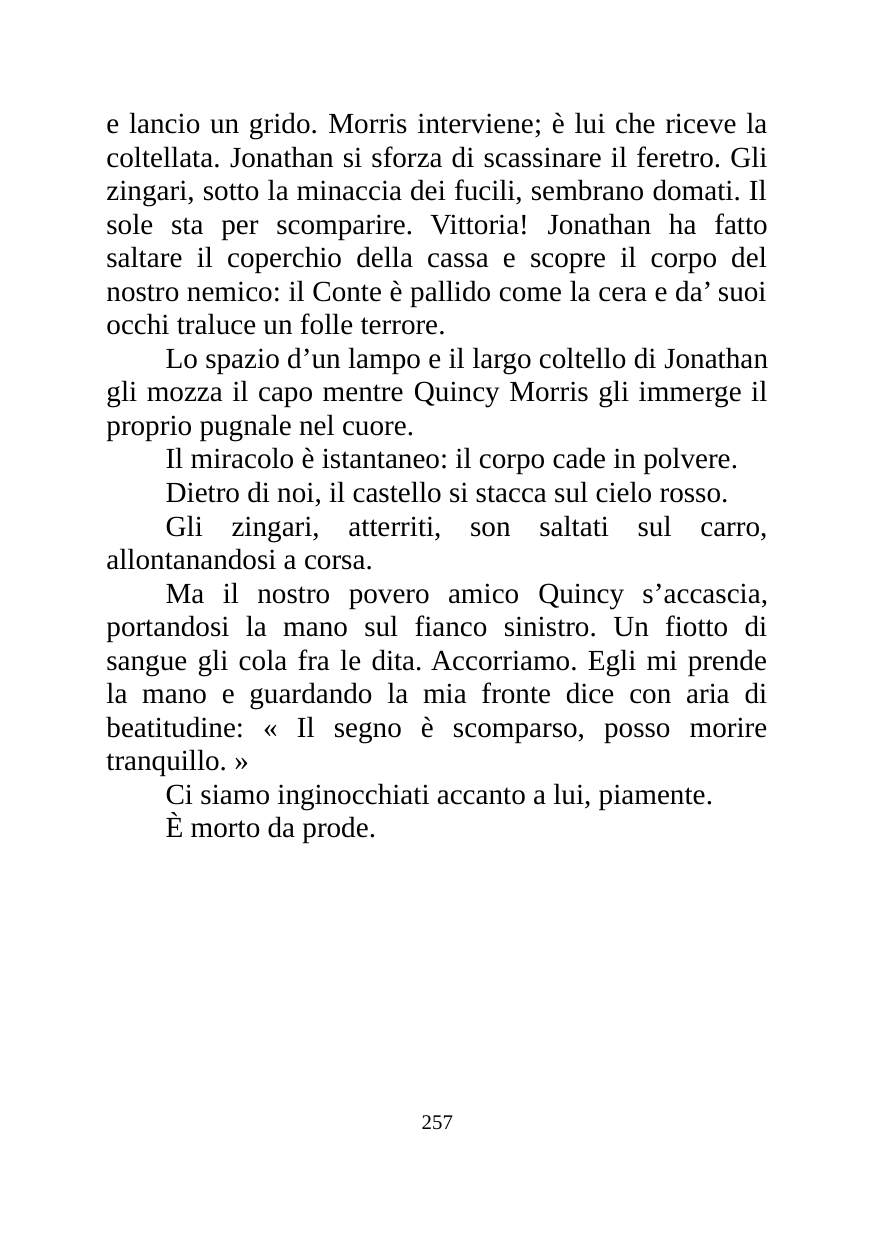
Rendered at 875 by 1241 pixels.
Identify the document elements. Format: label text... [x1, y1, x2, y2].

text Ci siamo inginocchiati accanto a lui, piamente. [106, 777, 768, 811]
text Gli zingari, atterriti, son saltati sul carro, allontanandosi a corsa. [106, 509, 768, 576]
text Lo spazio d’un lampo e il largo coltello di Jonathan gli mozza il capo mentre Quincy Morris gli immerge il proprio pugnale nel cuore. [106, 341, 768, 442]
text Dietro di noi, il castello si stacca sul cielo rosso. [106, 475, 768, 509]
text È morto da prode. [106, 811, 768, 844]
text e lancio un grido. Morris interviene; è lui che riceve la coltellata. Jonathan si sforza di scassinare il feretro. Gli zingari, sotto la minaccia dei fucili, sembrano domati. Il sole sta per scomparire. Vittoria! Jonathan ha fatto saltare il coperchio della cassa e scopre il corpo del nostro nemico: il Conte è pallido come la cera e da’ suoi occhi traluce un folle terrore. [106, 106, 768, 341]
text Il miracolo è istantaneo: il corpo cade in polvere. [106, 442, 768, 475]
text Ma il nostro povero amico Quincy s’accascia, portandosi la mano sul fianco sinistro. Un fiotto di sangue gli cola fra le dita. Accorriamo. Egli mi prende la mano e guardando la mia fronte dice con aria di beatitudine: « Il segno è scomparso, posso morire tranquillo. » [106, 576, 768, 777]
